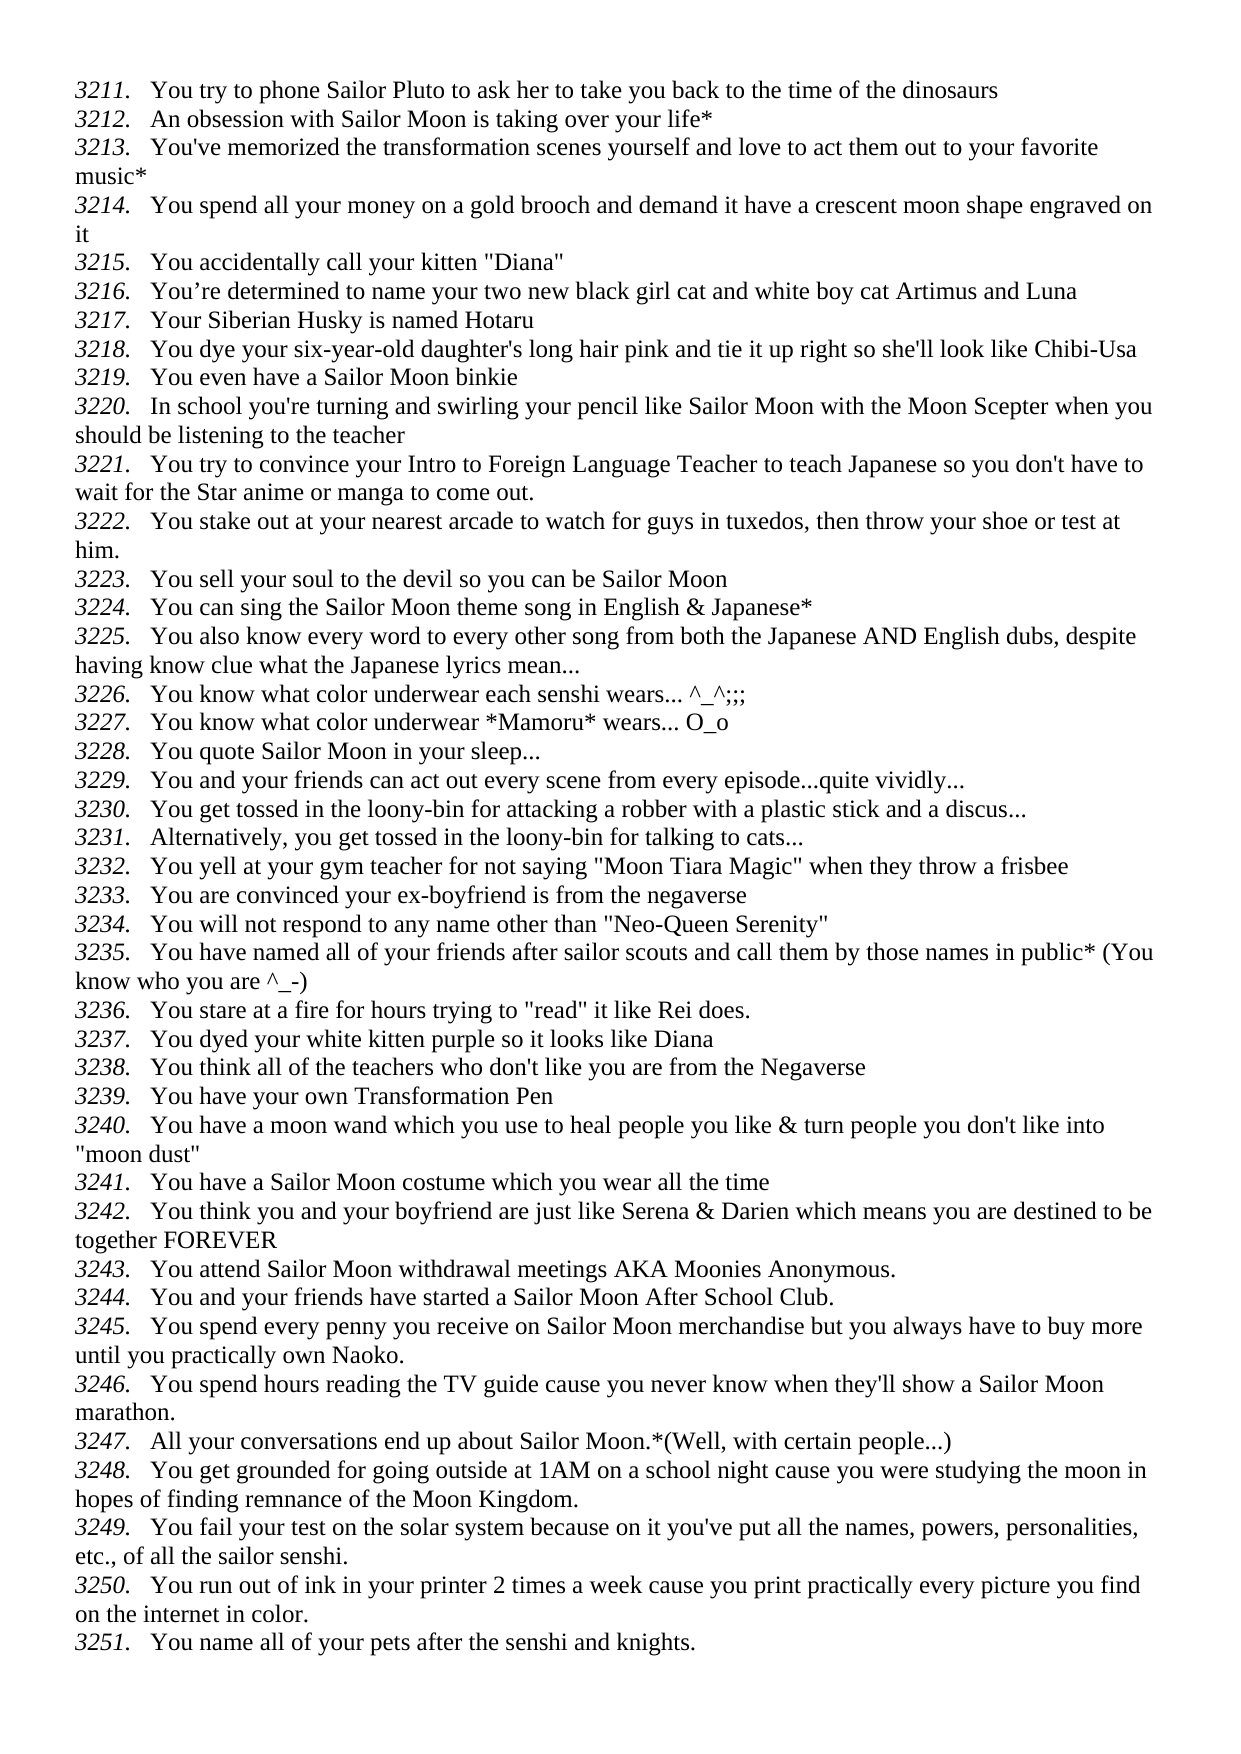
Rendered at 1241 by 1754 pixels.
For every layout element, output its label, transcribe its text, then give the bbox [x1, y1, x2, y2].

list You can sing the Sailor Moon theme song in English & Japanese* [75, 592, 1165, 621]
list You know what color underwear *Mamoru* wears... O_o [75, 707, 1165, 736]
list You get tossed in the loony-bin for attacking a robber with a plastic stick and a discus... [75, 794, 1165, 822]
list You have your own Transformation Pen [75, 1081, 1165, 1110]
list You have named all of your friends after sailor scouts and call them by those names in public* (You know who you are ^_-) [75, 937, 1165, 995]
list You name all of your pets after the senshi and knights. [75, 1627, 1165, 1656]
list You have a moon wand which you use to heal people you like & turn people you don't like into "moon dust" [75, 1110, 1165, 1167]
list You yell at your gym teacher for not saying "Moon Tiara Magic" when they throw a frisbee [75, 851, 1165, 880]
list You spend every penny you receive on Sailor Moon merchandise but you always have to buy more until you practically own Naoko. [75, 1311, 1165, 1369]
list You and your friends can act out every scene from every episode...quite vividly... [75, 765, 1165, 794]
list You attend Sailor Moon withdrawal meetings AKA Moonies Anonymous. [75, 1254, 1165, 1282]
list You think all of the teachers who don't like you are from the Negaverse [75, 1052, 1165, 1081]
list You run out of ink in your printer 2 times a week cause you print practically every picture you find on the internet in color. [75, 1570, 1165, 1627]
list You’re determined to name your two new black girl cat and white boy cat Artimus and Luna [75, 276, 1165, 305]
list You dyed your white kitten purple so it looks like Diana [75, 1024, 1165, 1052]
list You get grounded for going outside at 1AM on a school night cause you were studying the moon in hopes of finding remnance of the Moon Kingdom. [75, 1455, 1165, 1512]
list You also know every word to every other song from both the Japanese AND English dubs, despite having know clue what the Japanese lyrics mean... [75, 621, 1165, 679]
list You have a Sailor Moon costume which you wear all the time [75, 1167, 1165, 1196]
list You dye your six-year-old daughter's long hair pink and tie it up right so she'll look like Chibi-Usa [75, 334, 1165, 362]
list You sell your soul to the devil so you can be Sailor Moon [75, 564, 1165, 592]
list Your Siberian Husky is named Hotaru [75, 305, 1165, 334]
list You quote Sailor Moon in your sleep... [75, 736, 1165, 765]
list Alternatively, you get tossed in the loony-bin for talking to cats... [75, 822, 1165, 851]
list An obsession with Sailor Moon is taking over your life* [75, 104, 1165, 132]
list You've memorized the transformation scenes yourself and love to act them out to your favorite music* [75, 132, 1165, 190]
list You try to convince your Intro to Foreign Language Teacher to teach Japanese so you don't have to wait for the Star anime or manga to come out. [75, 449, 1165, 506]
list All your conversations end up about Sailor Moon.*(Well, with certain people...) [75, 1426, 1165, 1455]
list You think you and your boyfriend are just like Serena & Darien which means you are destined to be together FOREVER [75, 1196, 1165, 1254]
list You accidentally call your kitten "Diana" [75, 247, 1165, 276]
list You and your friends have started a Sailor Moon After School Club. [75, 1282, 1165, 1311]
list You know what color underwear each senshi wears... ^_^;;; [75, 679, 1165, 707]
list In school you're turning and swirling your pencil like Sailor Moon with the Moon Scepter when you should be listening to the teacher [75, 391, 1165, 449]
list You are convinced your ex-boyfriend is from the negaverse [75, 880, 1165, 909]
list You spend hours reading the TV guide cause you never know when they'll show a Sailor Moon marathon. [75, 1369, 1165, 1426]
list You stare at a fire for hours trying to "read" it like Rei does. [75, 995, 1165, 1024]
list You fail your test on the solar system because on it you've put all the names, powers, personalities, etc., of all the sailor senshi. [75, 1512, 1165, 1570]
list You will not respond to any name other than "Neo-Queen Serenity" [75, 909, 1165, 937]
list You try to phone Sailor Pluto to ask her to take you back to the time of the dinosaurs [75, 75, 1165, 104]
list You spend all your money on a gold brooch and demand it have a crescent moon shape engraved on it [75, 190, 1165, 247]
list You stake out at your nearest arcade to watch for guys in tuxedos, then throw your shoe or test at him. [75, 506, 1165, 564]
list You even have a Sailor Moon binkie [75, 362, 1165, 391]
